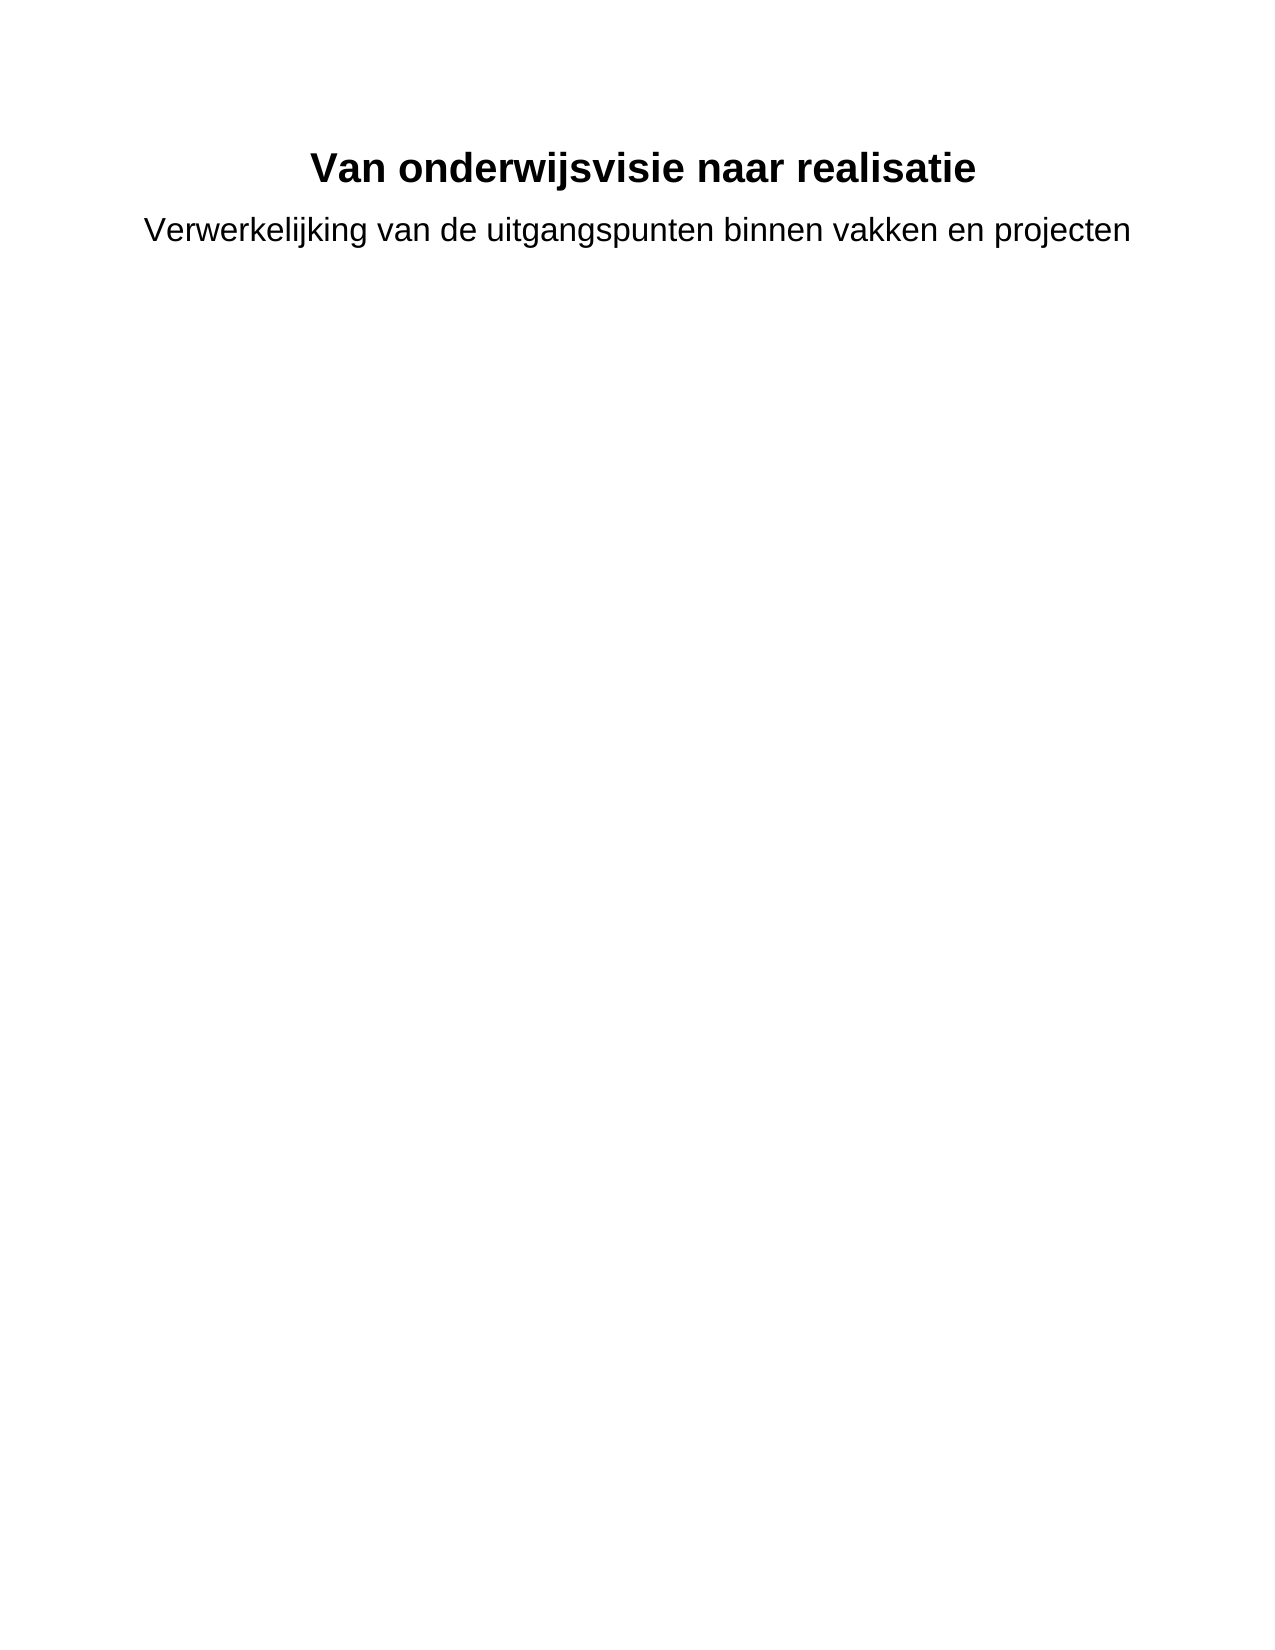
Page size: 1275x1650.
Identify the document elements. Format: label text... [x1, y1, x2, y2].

title Van onderwijsvisie naar realisatie [118, 143, 1157, 191]
subtitle Verwerkelijking van de uitgangspunten binnen vakken en projecten [118, 210, 1157, 248]
